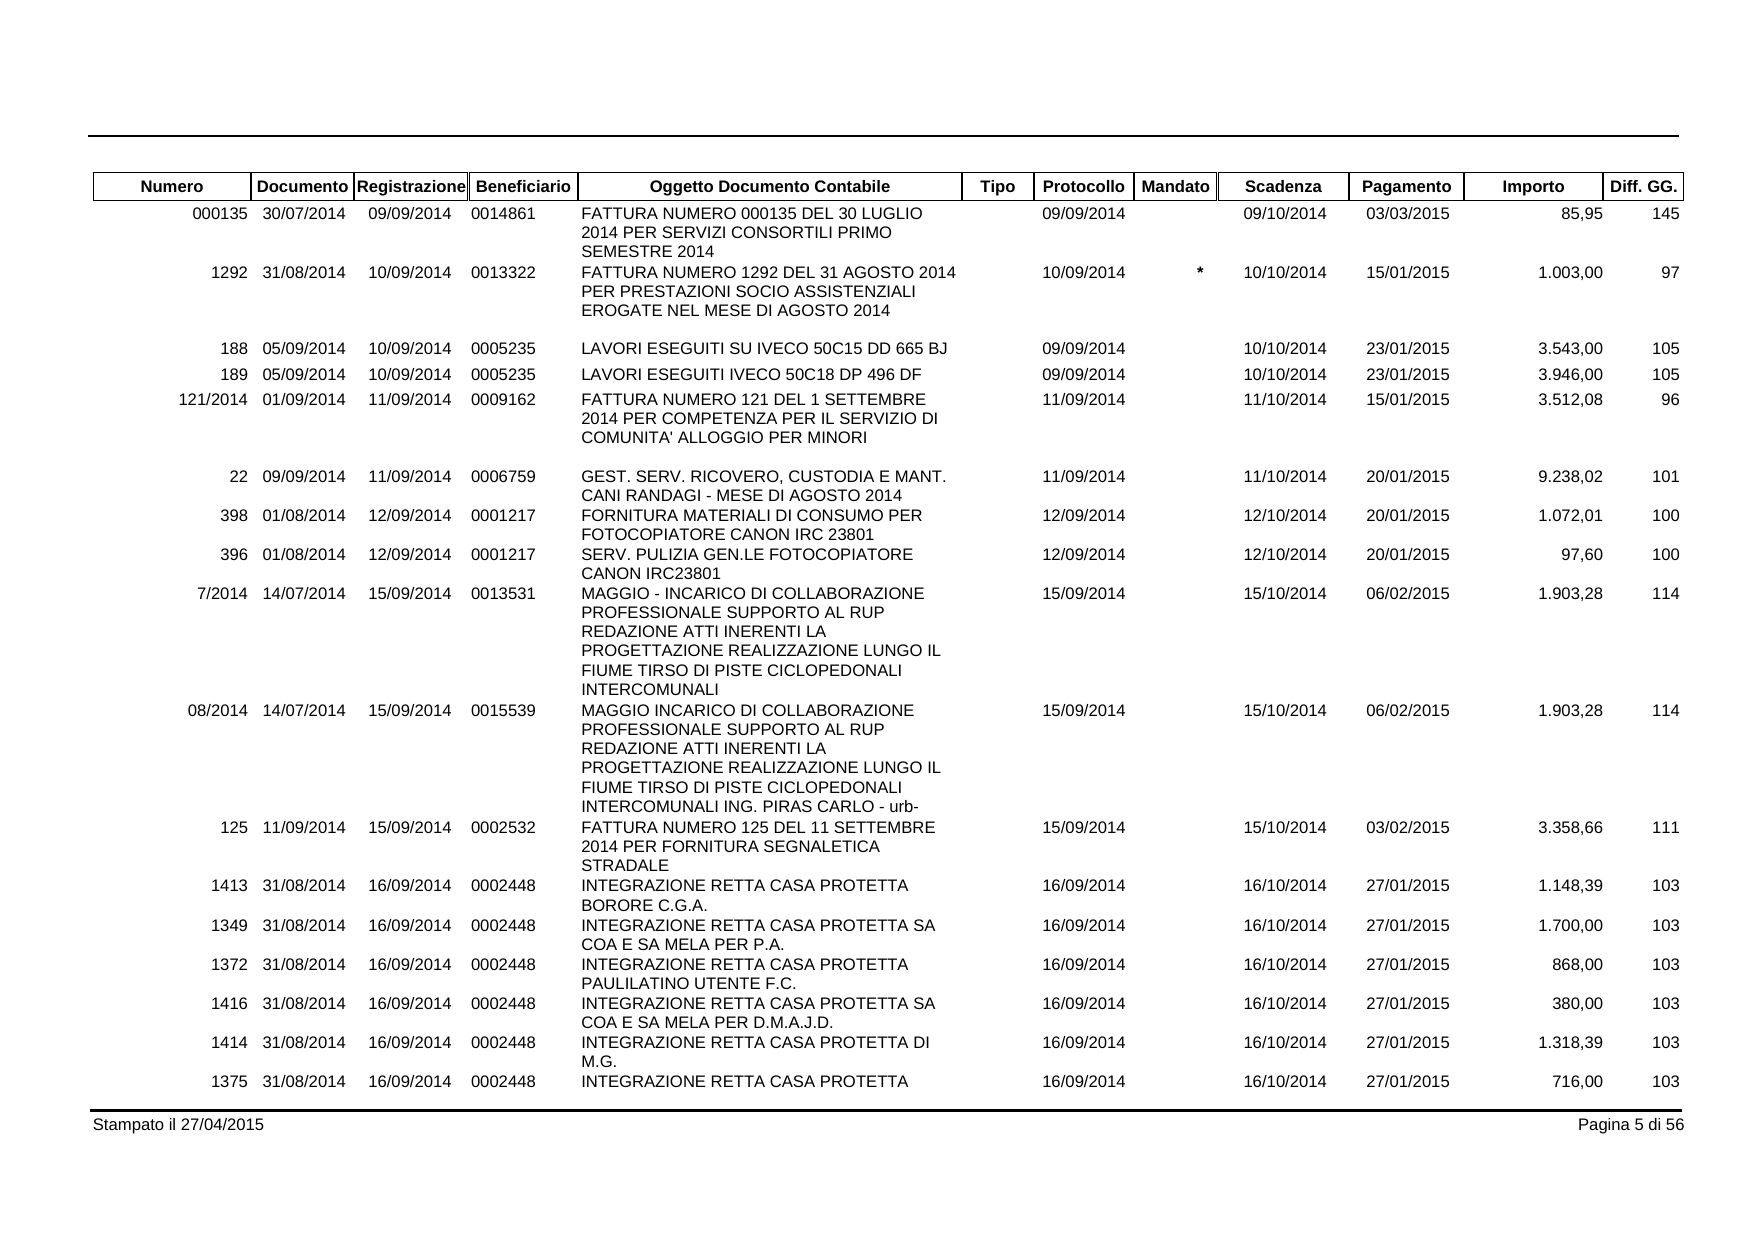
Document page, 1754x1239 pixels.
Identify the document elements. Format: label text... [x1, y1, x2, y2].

table_cell [190, 138, 248, 172]
table_header [459, 0, 468, 49]
table_cell [1034, 489, 1134, 503]
table_cell [972, 954, 1028, 977]
table_cell [1136, 1055, 1197, 1068]
table_cell [1136, 528, 1197, 542]
table_cell [95, 977, 183, 990]
table_cell [1603, 567, 1609, 581]
table_cell [254, 413, 354, 463]
table_cell 15/10/2014 [1224, 701, 1346, 723]
table_cell [1224, 226, 1292, 259]
table_cell 121/2014 [95, 390, 248, 412]
table_cell [0, 172, 88, 201]
table_cell [1197, 204, 1221, 226]
table_cell [964, 390, 972, 412]
table_cell [190, 1055, 248, 1068]
table_cell Importo [1465, 173, 1602, 200]
table_cell [1292, 226, 1346, 259]
table_cell [1466, 285, 1603, 336]
table_cell [1609, 285, 1677, 336]
table_cell 0005235 [471, 339, 576, 361]
table_cell 1.072,01 [1466, 506, 1603, 528]
table_cell [459, 954, 468, 977]
table_cell [425, 1115, 1292, 1143]
table_cell 11/10/2014 [1224, 390, 1346, 412]
table_cell [0, 606, 88, 698]
table_cell [964, 528, 972, 542]
table_cell [459, 226, 468, 259]
table_cell [95, 899, 183, 912]
table_cell [1609, 840, 1677, 873]
table_cell 23/01/2015 [1352, 339, 1464, 361]
table_cell [1034, 1016, 1134, 1029]
table_cell [1136, 506, 1197, 528]
table_cell 01/09/2014 [254, 390, 354, 412]
table_cell [1028, 365, 1034, 387]
table_cell [1034, 840, 1134, 873]
table_cell [964, 506, 972, 528]
table_cell [425, 138, 459, 172]
table_cell [459, 606, 468, 698]
table_cell [1352, 1055, 1385, 1068]
table_cell 0013322 [471, 263, 576, 285]
table_cell 27/01/2015 [1352, 954, 1464, 977]
table_cell [972, 1033, 1028, 1055]
table_cell [1466, 226, 1603, 259]
table_cell [459, 1072, 468, 1094]
table_cell 103 [1609, 954, 1679, 977]
table_cell [1603, 840, 1609, 873]
table_cell [0, 51, 88, 90]
table_cell [1197, 467, 1221, 489]
table_cell [1292, 567, 1346, 581]
table_cell [1352, 489, 1385, 503]
table_cell 100 [1609, 506, 1679, 528]
table_cell [1224, 899, 1292, 912]
table_cell [964, 994, 972, 1016]
table_cell [1609, 1016, 1677, 1029]
table_cell [1684, 172, 1753, 201]
table_cell [0, 545, 88, 567]
table_cell 10/09/2014 [1034, 263, 1134, 285]
table_cell [425, 899, 459, 912]
table_cell [1197, 701, 1221, 723]
table_cell [0, 723, 88, 815]
table_cell [1028, 977, 1034, 990]
table_cell [972, 506, 1028, 528]
table_cell [354, 365, 360, 387]
table_header [0, 0, 88, 49]
table_cell 97,60 [1466, 545, 1603, 567]
table_cell [1603, 390, 1609, 412]
table_cell 0001217 [471, 545, 576, 567]
table_cell INTEGRAZIONE RETTA CASA PROTETTA SA COA E SA MELA PER D.M.A.J.D. [581, 994, 964, 1029]
table_cell [1603, 938, 1609, 951]
table_cell [1199, 840, 1217, 873]
table_cell [0, 1115, 88, 1143]
table_cell [1034, 567, 1134, 581]
table_header [964, 0, 972, 49]
table_cell [459, 701, 468, 723]
table_cell [1684, 467, 1753, 489]
table_cell [459, 818, 468, 840]
table_cell [254, 489, 354, 503]
table_cell 16/09/2014 [360, 915, 459, 938]
table_cell [1136, 954, 1197, 977]
table_cell 05/09/2014 [254, 365, 354, 387]
table_cell [1028, 567, 1034, 581]
table_cell [471, 413, 576, 463]
table_cell [459, 840, 468, 873]
table_cell Tipo [963, 173, 1033, 200]
table_cell [1603, 204, 1609, 226]
table_cell [1199, 413, 1217, 463]
table_cell [1684, 899, 1753, 912]
table_cell [972, 977, 1028, 990]
table_cell 114 [1609, 701, 1679, 723]
table_cell [1603, 365, 1609, 387]
table_cell [1466, 138, 1603, 172]
table_cell [1197, 1033, 1221, 1055]
table_cell [1684, 818, 1753, 840]
table_cell 12/09/2014 [360, 545, 459, 567]
table_cell [0, 1055, 88, 1068]
table_cell [354, 977, 360, 990]
table_cell [1466, 840, 1603, 873]
table_cell [1385, 489, 1464, 503]
table_cell [1603, 584, 1609, 606]
table_cell [1352, 606, 1385, 698]
table_header [915, 0, 931, 49]
table_cell 20/01/2015 [1352, 506, 1464, 528]
table_cell 16/09/2014 [360, 1072, 459, 1094]
table_cell [363, 1055, 424, 1068]
table_cell 0002448 [471, 954, 576, 977]
table_header [1199, 0, 1217, 49]
table_cell [95, 1016, 183, 1029]
table_cell [1136, 285, 1197, 336]
table_cell [190, 723, 248, 815]
table_cell [972, 606, 1028, 698]
table_cell [0, 1094, 88, 1111]
table_cell [972, 938, 1028, 951]
table_cell [1603, 606, 1609, 698]
table_cell [1028, 840, 1034, 873]
table_cell Registrazione [355, 173, 467, 200]
table_cell 12/09/2014 [360, 506, 459, 528]
table_cell [1224, 489, 1292, 503]
table_cell [1684, 1072, 1753, 1094]
table_header [1028, 0, 1034, 49]
table_cell [1385, 1094, 1464, 1109]
table_cell [1466, 606, 1603, 698]
table_cell [1197, 506, 1221, 528]
table_cell [471, 899, 576, 912]
table_header [471, 0, 576, 49]
table_cell [459, 390, 468, 412]
table_cell 7/2014 [95, 584, 248, 606]
table_cell 10/09/2014 [360, 263, 459, 285]
table_cell [1136, 606, 1197, 698]
table_cell [1136, 1094, 1197, 1109]
table_cell [972, 390, 1028, 412]
table_cell 16/09/2014 [1034, 915, 1134, 938]
table_cell 125 [95, 818, 248, 840]
table_cell 114 [1609, 584, 1679, 606]
table_cell [1385, 840, 1464, 873]
table_cell 0002448 [471, 1072, 576, 1094]
table_cell 23/01/2015 [1352, 365, 1464, 387]
table_cell [1684, 126, 1753, 133]
table_cell [1603, 285, 1609, 336]
table_cell [964, 938, 972, 951]
table_header [425, 0, 459, 49]
table_cell 10/10/2014 [1224, 263, 1346, 285]
table_cell 31/08/2014 [254, 954, 354, 977]
table_cell 3.358,66 [1466, 818, 1603, 840]
table_cell [1609, 977, 1677, 990]
table_cell [1224, 285, 1292, 336]
table_cell [95, 285, 183, 336]
table_cell 27/01/2015 [1352, 915, 1464, 938]
table_cell Stampato il 27/04/2015 [93, 1115, 362, 1143]
table_cell [972, 840, 1028, 873]
table_cell Protocollo [1035, 173, 1133, 200]
table_cell [95, 723, 183, 815]
table_cell 11/10/2014 [1224, 467, 1346, 489]
table_cell [1684, 954, 1753, 977]
table_cell [1136, 413, 1197, 463]
table_cell [1352, 977, 1385, 990]
table_cell [1352, 1115, 1385, 1143]
table_cell [1385, 528, 1464, 542]
table_cell [0, 977, 88, 990]
table_cell [459, 723, 468, 815]
table_cell [254, 285, 354, 336]
table_cell 16/09/2014 [1034, 1033, 1134, 1055]
table_cell [363, 567, 424, 581]
table_cell [1684, 1033, 1753, 1055]
table_cell [1684, 938, 1753, 951]
table_cell [425, 840, 459, 873]
table_cell 31/08/2014 [254, 1072, 354, 1094]
table_cell [354, 1016, 360, 1029]
table_cell [363, 528, 424, 542]
table_cell 16/10/2014 [1224, 876, 1346, 899]
table_cell [964, 413, 972, 463]
table_cell 09/09/2014 [1034, 339, 1134, 361]
table_header [1603, 0, 1609, 49]
table_cell [964, 226, 972, 259]
table_cell [1603, 899, 1609, 912]
table_cell [0, 489, 88, 503]
table_cell [95, 528, 183, 542]
table_cell [1466, 1094, 1603, 1109]
table_cell [1684, 204, 1753, 226]
table_cell 16/10/2014 [1224, 994, 1346, 1016]
table_cell 06/02/2015 [1352, 584, 1464, 606]
table_cell [1603, 339, 1609, 361]
table_cell 97 [1609, 263, 1679, 285]
table_cell [0, 390, 88, 412]
table_cell [1028, 390, 1034, 412]
table_cell [354, 506, 360, 528]
table_cell 11/09/2014 [360, 467, 459, 489]
table_cell [0, 339, 88, 361]
table_cell [0, 528, 88, 542]
table_cell [1603, 723, 1609, 815]
table_cell [1028, 1072, 1034, 1094]
table_cell [459, 489, 468, 503]
table_cell [1292, 489, 1346, 503]
table_cell [1603, 138, 1609, 172]
table_cell [972, 545, 1028, 567]
table_cell [1199, 285, 1217, 336]
table_cell [1603, 977, 1609, 990]
table_cell [0, 126, 88, 133]
table_cell [425, 413, 459, 463]
table_cell [1028, 339, 1034, 361]
table_cell [1603, 1055, 1609, 1068]
table_cell [972, 1016, 1028, 1029]
table_cell GEST. SERV. RICOVERO, CUSTODIA E MANT. CANI RANDAGI - MESE DI AGOSTO 2014 [581, 467, 964, 503]
table_cell 0013531 [471, 584, 576, 606]
table_cell 1.903,28 [1466, 584, 1603, 606]
table_cell 27/01/2015 [1352, 994, 1464, 1016]
table_cell [1352, 899, 1385, 912]
table_cell 12/09/2014 [1034, 506, 1134, 528]
table_cell 15/09/2014 [1034, 818, 1134, 840]
table_cell [972, 467, 1028, 489]
table_cell [0, 138, 88, 172]
table_cell [1292, 977, 1346, 990]
table_cell [425, 1094, 459, 1109]
table_cell [354, 263, 360, 285]
table_cell [1034, 938, 1134, 951]
table_cell [1684, 1094, 1753, 1111]
table_cell [972, 365, 1028, 387]
table_cell [354, 138, 360, 172]
table_cell [354, 489, 360, 503]
table_cell 03/03/2015 [1352, 204, 1464, 226]
table_cell [354, 818, 360, 840]
table_cell INTEGRAZIONE RETTA CASA PROTETTA [581, 1072, 964, 1094]
table_cell 0002448 [471, 876, 576, 899]
table_cell [354, 567, 360, 581]
table_cell [0, 365, 88, 387]
table_cell [1385, 977, 1464, 990]
table_cell [1224, 528, 1292, 542]
table_cell [459, 899, 468, 912]
table_header [1684, 0, 1753, 49]
table_cell [972, 876, 1028, 899]
table_cell 31/08/2014 [254, 994, 354, 1016]
table_cell [1034, 226, 1134, 259]
table_cell [1034, 1094, 1134, 1109]
table_cell [964, 263, 972, 285]
table_cell [1199, 567, 1217, 581]
table_cell [95, 1094, 183, 1109]
table_cell [254, 528, 354, 542]
table_cell [354, 701, 360, 723]
table_cell 3.512,08 [1466, 390, 1603, 412]
table_cell [964, 1016, 972, 1029]
table_cell MAGGIO INCARICO DI COLLABORAZIONE PROFESSIONALE SUPPORTO AL RUP REDAZIONE ATTI INERENTI LA PROGETTAZIONE REALIZZAZIONE LUNGO IL FIUME TIRSO DI PISTE CICLOPEDONALI INTERCOMUNALI ING. PIRAS CARLO - urb- [581, 701, 964, 815]
table_cell [1197, 545, 1221, 567]
table_cell [1136, 339, 1197, 361]
table_cell [1385, 606, 1464, 698]
table_cell [1609, 723, 1677, 815]
table_cell 27/01/2015 [1352, 1072, 1464, 1094]
table_cell 189 [95, 365, 248, 387]
table_cell [1684, 489, 1753, 503]
table_cell 11/09/2014 [360, 390, 459, 412]
table_cell [0, 1072, 88, 1094]
table_cell [964, 701, 972, 723]
table_cell [363, 138, 424, 172]
table_cell [0, 584, 88, 606]
table_cell [1028, 584, 1034, 606]
table_cell [1466, 528, 1603, 542]
table_cell [1028, 413, 1034, 463]
table_cell [0, 506, 88, 528]
table_cell [964, 365, 972, 387]
table_cell [254, 899, 354, 912]
table_cell [425, 723, 459, 815]
table_cell [1136, 467, 1197, 489]
table_cell 09/09/2014 [360, 204, 459, 226]
table_cell [972, 1055, 1028, 1068]
table_cell [95, 413, 183, 463]
table_cell [1197, 365, 1221, 387]
table_cell [95, 938, 183, 951]
table_cell Beneficiario [470, 173, 577, 200]
table_cell [471, 567, 576, 581]
table_cell [1603, 818, 1609, 840]
table_cell [1603, 506, 1609, 528]
table_cell [459, 339, 468, 361]
table_cell [1352, 840, 1385, 873]
table_cell [972, 818, 1028, 840]
table_cell [1034, 528, 1134, 542]
table_cell [1603, 954, 1609, 977]
table_cell [471, 1094, 576, 1109]
table_cell 16/09/2014 [1034, 1072, 1134, 1094]
table_cell [1684, 506, 1753, 528]
table_cell [1684, 365, 1753, 387]
table_cell [1352, 938, 1385, 951]
table_cell [0, 263, 88, 285]
table_cell [363, 723, 424, 815]
table_cell [964, 489, 972, 503]
table_cell 15/01/2015 [1352, 390, 1464, 412]
table_cell [1603, 1016, 1609, 1029]
table_cell [1292, 285, 1346, 336]
table_cell [972, 584, 1028, 606]
table_cell [0, 567, 88, 581]
table_cell [1684, 994, 1753, 1016]
table_cell [964, 954, 972, 977]
table_cell [1028, 876, 1034, 899]
table_cell [1609, 528, 1677, 542]
table_cell [254, 226, 354, 259]
table_cell [1028, 545, 1034, 567]
table_cell 01/08/2014 [254, 506, 354, 528]
table_cell [1684, 226, 1753, 259]
table_cell FATTURA NUMERO 121 DEL 1 SETTEMBRE 2014 PER COMPETENZA PER IL SERVIZIO DI COMUNITA' ALLOGGIO PER MINORI [581, 390, 964, 463]
table_cell [354, 545, 360, 567]
table_cell 12/10/2014 [1224, 506, 1346, 528]
table_cell [1224, 938, 1292, 951]
table_cell [363, 226, 424, 259]
table_cell [0, 899, 88, 912]
table_cell [459, 506, 468, 528]
table_cell 09/09/2014 [1034, 365, 1134, 387]
table_cell [1352, 226, 1385, 259]
table_cell [1136, 365, 1197, 387]
table_cell [459, 938, 468, 951]
table_cell Mandato [1135, 173, 1216, 200]
table_cell [459, 528, 468, 542]
table_cell [964, 840, 972, 873]
table_cell [1292, 899, 1346, 912]
table_cell INTEGRAZIONE RETTA CASA PROTETTA BORORE C.G.A. [581, 876, 964, 912]
table_cell Scadenza [1219, 173, 1348, 200]
table_cell 10/09/2014 [360, 365, 459, 387]
table_cell 103 [1609, 1072, 1679, 1094]
table_cell [1352, 413, 1385, 463]
table_cell [471, 226, 576, 259]
table_cell [1224, 1055, 1292, 1068]
table_cell [425, 285, 459, 336]
table_cell [1136, 840, 1197, 873]
table_cell [972, 138, 1028, 172]
table_cell [459, 876, 468, 899]
table_cell [1684, 977, 1753, 990]
table_cell [1199, 226, 1217, 259]
table_cell [190, 899, 248, 912]
table_cell [581, 138, 915, 172]
table_cell 716,00 [1466, 1072, 1603, 1094]
table_cell [1352, 1016, 1385, 1029]
table_cell [1028, 1016, 1034, 1029]
table_cell 380,00 [1466, 994, 1603, 1016]
table_cell [1224, 413, 1292, 463]
table_cell [972, 915, 1028, 938]
table_cell [972, 263, 1028, 285]
table_cell [459, 204, 468, 226]
table_cell [1197, 954, 1221, 977]
table_cell [190, 226, 248, 259]
table_cell [964, 204, 972, 226]
table_cell [972, 1094, 1028, 1109]
table_cell [1224, 977, 1292, 990]
table_cell [354, 413, 360, 463]
table_header [1136, 0, 1197, 49]
table_cell [1199, 489, 1217, 503]
table_cell 01/08/2014 [254, 545, 354, 567]
table_cell 101 [1609, 467, 1679, 489]
table_cell [972, 1072, 1028, 1094]
table_cell [1292, 1016, 1346, 1029]
table_cell [972, 994, 1028, 1016]
table_header [95, 0, 183, 49]
table_cell [1684, 545, 1753, 567]
table_cell [0, 818, 88, 840]
table_cell [972, 528, 1028, 542]
table_cell [1136, 226, 1197, 259]
table_cell [1292, 528, 1346, 542]
table_cell INTEGRAZIONE RETTA CASA PROTETTA PAULILATINO UTENTE F.C. [581, 954, 964, 990]
table_cell [1603, 263, 1609, 285]
table_cell 1292 [95, 263, 248, 285]
table_cell 09/10/2014 [1224, 204, 1346, 226]
table_cell 396 [95, 545, 248, 567]
table_header [363, 0, 424, 49]
table_cell 105 [1609, 339, 1679, 361]
table_cell [915, 1094, 931, 1109]
table_cell [1034, 1055, 1134, 1068]
table_cell [1136, 977, 1197, 990]
table_cell [1136, 938, 1197, 951]
table_cell [354, 339, 360, 361]
table_cell 20/01/2015 [1352, 467, 1464, 489]
table_cell [185, 50, 1682, 133]
table_cell [1028, 723, 1034, 815]
table_cell [95, 1055, 183, 1068]
table_cell [1224, 138, 1292, 172]
table_cell [459, 1016, 468, 1029]
table_cell [1028, 138, 1034, 172]
table_cell [1609, 1055, 1677, 1068]
table_header [581, 0, 915, 49]
table_cell [1224, 606, 1292, 698]
table_cell [964, 876, 972, 899]
table_cell 22 [95, 467, 248, 489]
table_cell [1199, 977, 1217, 990]
table_cell [1199, 528, 1217, 542]
table_cell [1197, 1072, 1221, 1094]
table_cell [931, 1094, 962, 1109]
table_cell [354, 915, 360, 938]
table_cell [190, 489, 248, 503]
table_cell 398 [95, 506, 248, 528]
table_cell 0009162 [471, 390, 576, 412]
table_cell [459, 263, 468, 285]
table_cell 10/10/2014 [1224, 339, 1346, 361]
table_cell [1199, 1094, 1217, 1109]
table_cell [1199, 723, 1217, 815]
table_cell [1136, 994, 1197, 1016]
table_cell [1028, 506, 1034, 528]
table_cell [254, 138, 354, 172]
table_cell [1352, 567, 1385, 581]
table_cell [931, 138, 962, 172]
table_cell [1028, 818, 1034, 840]
table_cell [1292, 138, 1346, 172]
table_cell [1684, 567, 1753, 581]
table_cell [425, 1016, 459, 1029]
table_cell [1684, 263, 1753, 285]
table_cell [1224, 723, 1292, 815]
table_cell [363, 285, 424, 336]
table_cell 1.700,00 [1466, 915, 1603, 938]
table_cell [1028, 489, 1034, 503]
table_cell [354, 285, 360, 336]
table_cell [1385, 899, 1464, 912]
table_cell [1292, 1115, 1346, 1143]
table_cell [1352, 528, 1385, 542]
table_cell [254, 567, 354, 581]
table_cell 31/08/2014 [254, 915, 354, 938]
table_cell [190, 606, 248, 698]
table_cell Pagina 5 di 56 [1385, 1115, 1684, 1143]
table_cell [1609, 938, 1677, 951]
table_cell [964, 584, 972, 606]
table_cell [459, 977, 468, 990]
table_cell [354, 1033, 360, 1055]
table_cell [1684, 915, 1753, 938]
table_cell [1385, 1016, 1464, 1029]
table_cell [1609, 489, 1677, 503]
table_cell [1292, 1055, 1346, 1068]
table_cell [1197, 818, 1221, 840]
table_cell [1385, 413, 1464, 463]
table_cell LAVORI ESEGUITI IVECO 50C18 DP 496 DF [581, 365, 964, 387]
table_header [1224, 0, 1292, 49]
table_cell [1028, 1033, 1034, 1055]
table_cell Numero [94, 173, 250, 200]
table_cell 16/09/2014 [360, 1033, 459, 1055]
table_cell [1684, 138, 1753, 172]
table_cell 12/10/2014 [1224, 545, 1346, 567]
table_cell [1684, 876, 1753, 899]
table_cell [972, 701, 1028, 723]
table_cell [0, 994, 88, 1016]
table_cell [1684, 413, 1753, 463]
table_cell 03/02/2015 [1352, 818, 1464, 840]
table_cell [1466, 567, 1603, 581]
table_cell [964, 339, 972, 361]
table_cell [1028, 226, 1034, 259]
table_cell [1385, 938, 1464, 951]
table_cell 1.903,28 [1466, 701, 1603, 723]
table_cell [1466, 413, 1603, 463]
table_cell [1199, 138, 1217, 172]
table_cell 31/08/2014 [254, 263, 354, 285]
table_header [254, 0, 354, 49]
table_cell [1603, 701, 1609, 723]
table_cell 11/09/2014 [1034, 467, 1134, 489]
table_cell [964, 1055, 972, 1068]
table_cell [1136, 723, 1197, 815]
table_cell [363, 1094, 424, 1109]
table_cell FATTURA NUMERO 1292 DEL 31 AGOSTO 2014 PER PRESTAZIONI SOCIO ASSISTENZIALI EROGATE NEL MESE DI AGOSTO 2014 [581, 263, 964, 336]
table_cell [1136, 1016, 1197, 1029]
table_cell [425, 938, 459, 951]
table_cell [1028, 899, 1034, 912]
table_cell [1609, 413, 1677, 463]
table_cell [1197, 390, 1221, 412]
table_cell [1224, 1016, 1292, 1029]
table_cell 145 [1609, 204, 1679, 226]
table_cell 3.543,00 [1466, 339, 1603, 361]
table_cell [1028, 1094, 1034, 1109]
table_cell 96 [1609, 390, 1679, 412]
table_cell [254, 1016, 354, 1029]
table_cell [1028, 915, 1034, 938]
table_cell [471, 1016, 576, 1029]
table_cell [964, 545, 972, 567]
table_cell [254, 606, 354, 698]
table_cell 27/01/2015 [1352, 876, 1464, 899]
table_cell [1609, 899, 1677, 912]
table_cell [354, 899, 360, 912]
table_cell [972, 567, 1028, 581]
table_cell [964, 606, 972, 698]
table_cell [1684, 1115, 1753, 1143]
table_cell 12/09/2014 [1034, 545, 1134, 567]
table_cell [425, 1055, 459, 1068]
table_cell [471, 138, 576, 172]
table_cell [425, 528, 459, 542]
table_cell [1684, 285, 1753, 336]
table_cell [95, 489, 183, 503]
table_cell [1684, 528, 1753, 542]
table_cell [1466, 899, 1603, 912]
table_cell 10/10/2014 [1224, 365, 1346, 387]
table_cell [1197, 994, 1221, 1016]
table_cell [1136, 567, 1197, 581]
table_cell [1684, 339, 1753, 361]
table_cell [354, 204, 360, 226]
table_cell [0, 954, 88, 977]
table_cell 1372 [95, 954, 248, 977]
table_cell [354, 994, 360, 1016]
table_cell [425, 226, 459, 259]
table_cell [0, 915, 88, 938]
table_cell [1136, 818, 1197, 840]
table_cell [1028, 263, 1034, 285]
table_cell 0005235 [471, 365, 576, 387]
table_cell [1028, 954, 1034, 977]
table_cell [964, 567, 972, 581]
table_cell [190, 1094, 248, 1109]
table_cell [1352, 723, 1385, 815]
table_cell [354, 584, 360, 606]
table_cell [1197, 915, 1221, 938]
table_cell 1414 [95, 1033, 248, 1055]
table_cell [1292, 413, 1346, 463]
table_cell [0, 1033, 88, 1055]
table_cell 111 [1609, 818, 1679, 840]
table_cell [471, 285, 576, 336]
table_cell 15/09/2014 [360, 818, 459, 840]
table_cell Pagamento [1350, 173, 1463, 200]
table_cell [363, 1016, 424, 1029]
table_cell [471, 938, 576, 951]
table_cell 11/09/2014 [1034, 390, 1134, 412]
table_cell [1028, 606, 1034, 698]
table_cell [1603, 467, 1609, 489]
table_cell [471, 1055, 576, 1068]
table_cell 103 [1609, 994, 1679, 1016]
table_cell [1136, 204, 1197, 226]
table_cell [190, 977, 248, 990]
table_cell [459, 915, 468, 938]
table_cell [0, 1016, 88, 1029]
table_cell [1352, 1094, 1385, 1109]
table_cell 16/10/2014 [1224, 915, 1346, 938]
table_cell [1136, 545, 1197, 567]
table_cell [1684, 1055, 1753, 1068]
table_cell [1684, 96, 1753, 126]
table_cell [354, 840, 360, 873]
table_cell [459, 138, 468, 172]
table_cell 0002448 [471, 994, 576, 1016]
table_cell [354, 1072, 360, 1094]
table_cell [1136, 138, 1197, 172]
table_cell [1684, 51, 1753, 90]
table_cell [459, 467, 468, 489]
table_cell [363, 938, 424, 951]
table_cell [964, 977, 972, 990]
table_cell [581, 1094, 915, 1109]
table_cell [972, 413, 1028, 463]
table_header [190, 0, 248, 49]
table_cell [459, 567, 468, 581]
table_cell 15/10/2014 [1224, 818, 1346, 840]
table_cell 0002448 [471, 915, 576, 938]
table_cell 16/09/2014 [360, 954, 459, 977]
table_cell [190, 528, 248, 542]
table_cell [1292, 723, 1346, 815]
table_cell [190, 285, 248, 336]
table_cell 103 [1609, 915, 1679, 938]
table_cell [1609, 226, 1677, 259]
table_cell 0001217 [471, 506, 576, 528]
table_cell [459, 285, 468, 336]
table_cell [459, 994, 468, 1016]
table_cell 31/08/2014 [254, 876, 354, 899]
table_cell 1375 [95, 1072, 248, 1094]
table_cell 15/01/2015 [1352, 263, 1464, 285]
table_cell [254, 977, 354, 990]
table_cell Oggetto Documento Contabile [579, 173, 961, 200]
table_header [931, 0, 962, 49]
table_cell [354, 1094, 360, 1109]
table_cell [354, 938, 360, 951]
table_cell [0, 285, 88, 336]
table_cell [1603, 1094, 1609, 1109]
table_cell [363, 899, 424, 912]
table_cell [1199, 606, 1217, 698]
table_cell [354, 606, 360, 698]
table_cell [363, 977, 424, 990]
table_cell [1292, 606, 1346, 698]
table_cell [1034, 977, 1134, 990]
table_cell [95, 567, 183, 581]
table_cell [459, 545, 468, 567]
table_cell [95, 840, 183, 873]
table_cell [1199, 1055, 1217, 1068]
table_cell [1292, 1094, 1346, 1109]
table_cell 000135 [95, 204, 248, 226]
table_cell [1385, 226, 1464, 259]
table_cell 10/09/2014 [360, 339, 459, 361]
table_cell [1466, 1016, 1603, 1029]
table_cell INTEGRAZIONE RETTA CASA PROTETTA DI M.G. [581, 1033, 964, 1068]
table_cell 15/09/2014 [1034, 584, 1134, 606]
table_cell [964, 818, 972, 840]
table_cell [1385, 138, 1464, 172]
table_cell [1385, 723, 1464, 815]
table_cell [1136, 1072, 1197, 1094]
table_cell [1028, 938, 1034, 951]
table_cell FATTURA NUMERO 000135 DEL 30 LUGLIO 2014 PER SERVIZI CONSORTILI PRIMO SEMESTRE 2014 [581, 204, 964, 259]
table_cell 16/09/2014 [1034, 954, 1134, 977]
table_cell 15/09/2014 [360, 584, 459, 606]
table_cell [964, 1072, 972, 1094]
table_cell [354, 528, 360, 542]
table_cell [1603, 545, 1609, 567]
table_cell [1385, 1055, 1464, 1068]
table_cell [425, 977, 459, 990]
table_cell [1197, 876, 1221, 899]
table_cell [1136, 584, 1197, 606]
table_cell [1028, 1055, 1034, 1068]
table_cell 20/01/2015 [1352, 545, 1464, 567]
table_cell [964, 467, 972, 489]
table_cell 0002448 [471, 1033, 576, 1055]
table_cell [254, 723, 354, 815]
table_cell [1292, 840, 1346, 873]
table_cell [964, 899, 972, 912]
table_cell [1136, 899, 1197, 912]
table_cell [459, 1094, 468, 1109]
table_cell [95, 226, 183, 259]
table_cell [1684, 723, 1753, 815]
table_cell [1603, 1033, 1609, 1055]
table_cell [1028, 701, 1034, 723]
table_cell [1028, 285, 1034, 336]
table_cell 08/2014 [95, 701, 248, 723]
table_cell [254, 840, 354, 873]
table_cell [1385, 285, 1464, 336]
table_cell [1199, 938, 1217, 951]
table_cell [363, 489, 424, 503]
table_cell 16/09/2014 [360, 994, 459, 1016]
table_cell [363, 413, 424, 463]
table_cell [471, 840, 576, 873]
table_header [1466, 0, 1603, 49]
table_cell [1603, 489, 1609, 503]
table_cell 1349 [95, 915, 248, 938]
table_cell 05/09/2014 [254, 339, 354, 361]
table_cell Diff. GG. [1604, 173, 1683, 200]
table_cell [1136, 876, 1197, 899]
table_cell [1136, 489, 1197, 503]
table_cell [1684, 840, 1753, 873]
table_cell 30/07/2014 [254, 204, 354, 226]
table_cell [354, 1055, 360, 1068]
table_cell [1034, 899, 1134, 912]
table_cell 103 [1609, 876, 1679, 899]
table_cell [471, 606, 576, 698]
table_cell [1603, 413, 1609, 463]
table_cell SERV. PULIZIA GEN.LE FOTOCOPIATORE CANON IRC23801 [581, 545, 964, 581]
table_cell [972, 285, 1028, 336]
table_cell [972, 339, 1028, 361]
table_cell 14/07/2014 [254, 584, 354, 606]
table_cell [190, 413, 248, 463]
table_cell 16/10/2014 [1224, 1033, 1346, 1055]
table_cell FORNITURA MATERIALI DI CONSUMO PER FOTOCOPIATORE CANON IRC 23801 [581, 506, 964, 542]
table_cell 0002532 [471, 818, 576, 840]
table_cell 15/10/2014 [1224, 584, 1346, 606]
table_cell [1466, 489, 1603, 503]
table_cell 105 [1609, 365, 1679, 387]
table_header [1034, 0, 1134, 49]
table_cell [190, 840, 248, 873]
table_cell [1352, 138, 1385, 172]
table_cell [1136, 1033, 1197, 1055]
table_cell 09/09/2014 [254, 467, 354, 489]
table_cell [0, 204, 88, 226]
table_cell 27/01/2015 [1352, 1033, 1464, 1055]
table_cell [1034, 723, 1134, 815]
table_cell FATTURA NUMERO 125 DEL 11 SETTEMBRE 2014 PER FORNITURA SEGNALETICA STRADALE [581, 818, 964, 873]
table_cell [1136, 701, 1197, 723]
table_cell 1413 [95, 876, 248, 899]
table_cell [471, 723, 576, 815]
table_cell [1466, 723, 1603, 815]
table_cell [363, 606, 424, 698]
table_cell [1028, 994, 1034, 1016]
table_cell [0, 96, 88, 126]
table_cell [459, 1055, 468, 1068]
table_cell [354, 390, 360, 412]
table_cell 1.318,39 [1466, 1033, 1603, 1055]
table_cell [0, 876, 88, 899]
table_cell [1224, 840, 1292, 873]
table_cell 103 [1609, 1033, 1679, 1055]
table_cell 0015539 [471, 701, 576, 723]
table_cell 1.148,39 [1466, 876, 1603, 899]
table_cell [354, 226, 360, 259]
table_cell [471, 528, 576, 542]
table_cell [1028, 528, 1034, 542]
table_cell [471, 489, 576, 503]
table_cell [964, 285, 972, 336]
table_cell [1684, 701, 1753, 723]
table_cell [1199, 899, 1217, 912]
table_cell [1034, 285, 1134, 336]
table_cell MAGGIO - INCARICO DI COLLABORAZIONE PROFESSIONALE SUPPORTO AL RUP REDAZIONE ATTI INERENTI LA PROGETTAZIONE REALIZZAZIONE LUNGO IL FIUME TIRSO DI PISTE CICLOPEDONALI INTERCOMUNALI [581, 584, 964, 698]
table_cell [1609, 606, 1677, 698]
table_cell [425, 567, 459, 581]
table_cell [964, 1033, 972, 1055]
table_cell 15/09/2014 [360, 701, 459, 723]
table_cell [1684, 1016, 1753, 1029]
table_cell [425, 606, 459, 698]
table_cell [1609, 1094, 1677, 1109]
table_cell [459, 365, 468, 387]
table_cell [1684, 606, 1753, 698]
table_cell [1609, 138, 1677, 172]
table_cell [964, 915, 972, 938]
table_cell [1028, 467, 1034, 489]
table_cell 100 [1609, 545, 1679, 567]
table_cell [1034, 138, 1134, 172]
table_cell [190, 938, 248, 951]
table_cell [459, 584, 468, 606]
table_cell [1199, 1016, 1217, 1029]
table_cell [964, 1094, 972, 1109]
table_cell [459, 413, 468, 463]
table_cell LAVORI ESEGUITI SU IVECO 50C15 DD 665 BJ [581, 339, 964, 361]
table_cell 0014861 [471, 204, 576, 226]
table_cell [363, 840, 424, 873]
table_cell [0, 467, 88, 489]
table_cell [1603, 994, 1609, 1016]
table_header [1292, 0, 1346, 49]
table_cell [190, 567, 248, 581]
table_cell [254, 938, 354, 951]
table_cell [972, 204, 1028, 226]
table_header [354, 0, 360, 49]
table_cell [1603, 876, 1609, 899]
table_cell 1.003,00 [1466, 263, 1603, 285]
table_cell [1224, 1094, 1292, 1109]
table_cell 14/07/2014 [254, 701, 354, 723]
table_cell [0, 413, 88, 463]
table_cell [190, 1016, 248, 1029]
table_cell [95, 606, 183, 698]
table_cell 09/09/2014 [1034, 204, 1134, 226]
table_cell [254, 1055, 354, 1068]
table_cell [0, 938, 88, 951]
table_cell [1684, 584, 1753, 606]
table_cell [1224, 567, 1292, 581]
table_cell 16/09/2014 [360, 876, 459, 899]
table_cell [1385, 567, 1464, 581]
table_cell [1292, 938, 1346, 951]
table_cell 11/09/2014 [254, 818, 354, 840]
table_cell [93, 50, 183, 133]
table_cell [1136, 263, 1197, 285]
table_cell [972, 899, 1028, 912]
table_header [1352, 0, 1385, 49]
table_cell 1416 [95, 994, 248, 1016]
table_cell 15/09/2014 [1034, 701, 1134, 723]
table_cell [1466, 977, 1603, 990]
table_cell [354, 954, 360, 977]
table_cell [1197, 339, 1221, 361]
table_header [1385, 0, 1464, 49]
table_cell [254, 1094, 354, 1109]
table_cell 188 [95, 339, 248, 361]
table_cell Documento [252, 173, 353, 200]
table_cell [1034, 606, 1134, 698]
table_cell [354, 723, 360, 815]
table_cell [1028, 204, 1034, 226]
table_cell [1352, 285, 1385, 336]
table_cell [363, 1115, 424, 1143]
table_header [972, 0, 1028, 49]
table_cell 9.238,02 [1466, 467, 1603, 489]
table_cell [1609, 567, 1677, 581]
table_cell [1466, 938, 1603, 951]
table_cell * [1197, 263, 1221, 285]
table_cell 16/10/2014 [1224, 954, 1346, 977]
table_cell INTEGRAZIONE RETTA CASA PROTETTA SA COA E SA MELA PER P.A. [581, 915, 964, 951]
table_cell 16/09/2014 [1034, 994, 1134, 1016]
table_cell [1603, 1072, 1609, 1094]
table_cell [1136, 390, 1197, 412]
table_cell [471, 977, 576, 990]
table_cell [1684, 390, 1753, 412]
table_cell [1197, 584, 1221, 606]
table_header [1609, 0, 1677, 49]
table_cell 16/10/2014 [1224, 1072, 1346, 1094]
table_cell [1034, 413, 1134, 463]
table_cell [972, 226, 1028, 259]
table_cell 3.946,00 [1466, 365, 1603, 387]
table_cell 31/08/2014 [254, 1033, 354, 1055]
table_cell [354, 876, 360, 899]
table_cell [915, 138, 931, 172]
table_cell [972, 723, 1028, 815]
table_cell [459, 1033, 468, 1055]
table_cell [1603, 226, 1609, 259]
table_cell [964, 138, 972, 172]
table_cell [1466, 1055, 1603, 1068]
table_cell [0, 840, 88, 873]
table_cell [354, 467, 360, 489]
table_cell [1603, 528, 1609, 542]
table_cell 16/09/2014 [1034, 876, 1134, 899]
table_cell [1603, 915, 1609, 938]
table_cell [972, 489, 1028, 503]
table_cell 0006759 [471, 467, 576, 489]
table_cell 06/02/2015 [1352, 701, 1464, 723]
table_cell [0, 701, 88, 723]
table_cell [964, 723, 972, 815]
table_cell [0, 226, 88, 259]
table_cell [1136, 915, 1197, 938]
table_cell 85,95 [1466, 204, 1603, 226]
table_cell [95, 138, 183, 172]
table_cell [425, 489, 459, 503]
table_cell 868,00 [1466, 954, 1603, 977]
